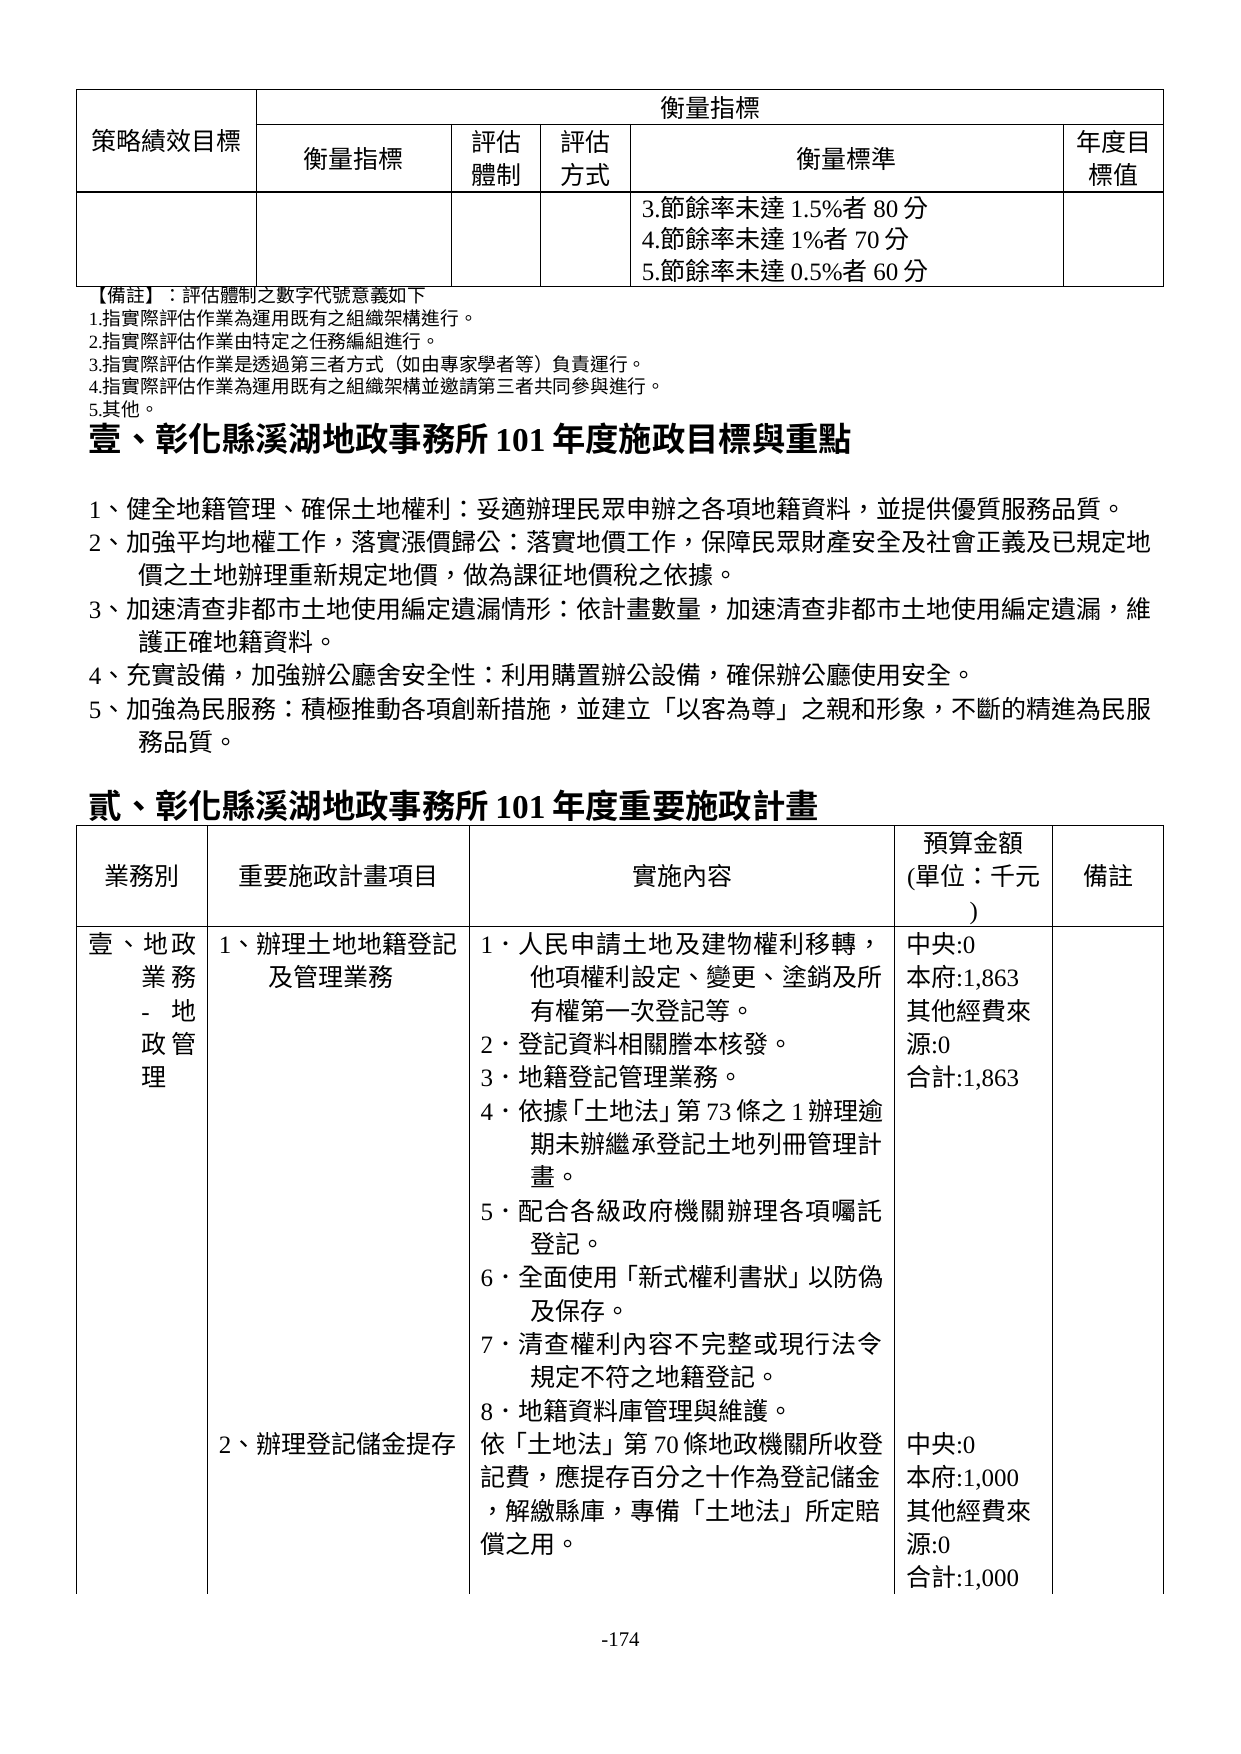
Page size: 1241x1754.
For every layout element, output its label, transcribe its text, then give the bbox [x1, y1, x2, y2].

text 【備註】：評估體制之數字代號意義如下 [88, 287, 1152, 306]
table_header 備註 [1053, 826, 1163, 926]
table_cell 依「土地法」第70條地政機關所收登記費，應提存百分之十作為登記儲金，解繳縣庫，專備「土地法」所定賠償之用。 [470, 1427, 894, 1593]
table_cell 評估方式 [541, 125, 630, 191]
table_cell 壹、地政業務-地政管理 [77, 927, 207, 1427]
table_header 衡量指標 [257, 90, 1163, 124]
table_cell 辦理土地地籍登記及管理業務 [208, 927, 469, 1427]
table_header 策略績效目標 [77, 90, 256, 191]
list 其他。 [88, 402, 1152, 421]
list 加強平均地權工作，落實漲價歸公：落實地價工作，保障民眾財產安全及社會正義及已規定地價之土地辦理重新規定地價，做為課征地價稅之依據。 [88, 525, 1152, 591]
table_header 預算金額 (單位：千元) [895, 826, 1052, 926]
table_cell [1053, 927, 1163, 1427]
table_cell 人民申請土地及建物權利移轉，他項權利設定、變更、塗銷及所有權第一次登記等。 登記資料相關謄本核發。 地籍登記管理業務。 依據「土地法」第73條之1辦理逾期未辦繼承登記土地列冊管理計畫。 配合各級政府機關辦理各項囑託登記。 全面使用「新式權利書狀」以防偽及保存。 清查權利內容不完整或現行法令規定不符之地籍登記。 地籍資料庫管理與維護。 [470, 927, 894, 1427]
table_cell [1053, 1427, 1163, 1593]
list 加強為民服務：積極推動各項創新措施，並建立「以客為尊」之親和形象，不斷的精進為民服務品質。 [88, 691, 1152, 758]
text 貳、彰化縣溪湖地政事務所101年度重要施政計畫 [88, 791, 1152, 825]
table_cell 3.節餘率未達1.5%者 80分 4.節餘率未達1%者 70分 5.節餘率未達0.5%者 60分 [631, 193, 1063, 286]
table_cell 中央:0 本府:1,863 其他經費來源:0 合計:1,863 [895, 927, 1052, 1427]
table_cell [77, 1427, 207, 1593]
list 健全地籍管理、確保土地權利：妥適辦理民眾申辦之各項地籍資料，並提供優質服務品質。 [88, 491, 1152, 525]
table_header 實施內容 [470, 826, 894, 926]
table_cell [1064, 193, 1163, 286]
list 充實設備，加強辦公廳舍安全性：利用購置辦公設備，確保辦公廳使用安全。 [88, 658, 1152, 691]
table_header 業務別 [77, 826, 207, 926]
table_cell 辦理登記儲金提存 [208, 1427, 469, 1593]
table_cell 衡量標準 [631, 125, 1063, 191]
table_cell 中央:0 本府:1,000 其他經費來源:0 合計:1,000 [895, 1427, 1052, 1593]
list 指實際評估作業為運用既有之組織架構並邀請第三者共同參與進行。 [88, 379, 1152, 398]
list 指實際評估作業是透過第三者方式（如由專家學者等）負責運行。 [88, 356, 1152, 375]
table_cell 評估體制 [452, 125, 540, 191]
table_cell [541, 193, 630, 286]
text 壹、彰化縣溪湖地政事務所101年度施政目標與重點 [88, 425, 1152, 458]
table_cell 衡量指標 [257, 125, 451, 191]
list 指實際評估作業由特定之任務編組進行。 [88, 333, 1152, 352]
table_cell [452, 193, 540, 286]
table_cell 年度目標值 [1064, 125, 1163, 191]
list 加速清查非都市土地使用編定遺漏情形：依計畫數量，加速清查非都市土地使用編定遺漏，維護正確地籍資料。 [88, 591, 1152, 658]
table_cell [257, 193, 451, 286]
list 指實際評估作業為運用既有之組織架構進行。 [88, 310, 1152, 329]
table_cell [77, 193, 256, 286]
table_header 重要施政計畫項目 [208, 826, 469, 926]
